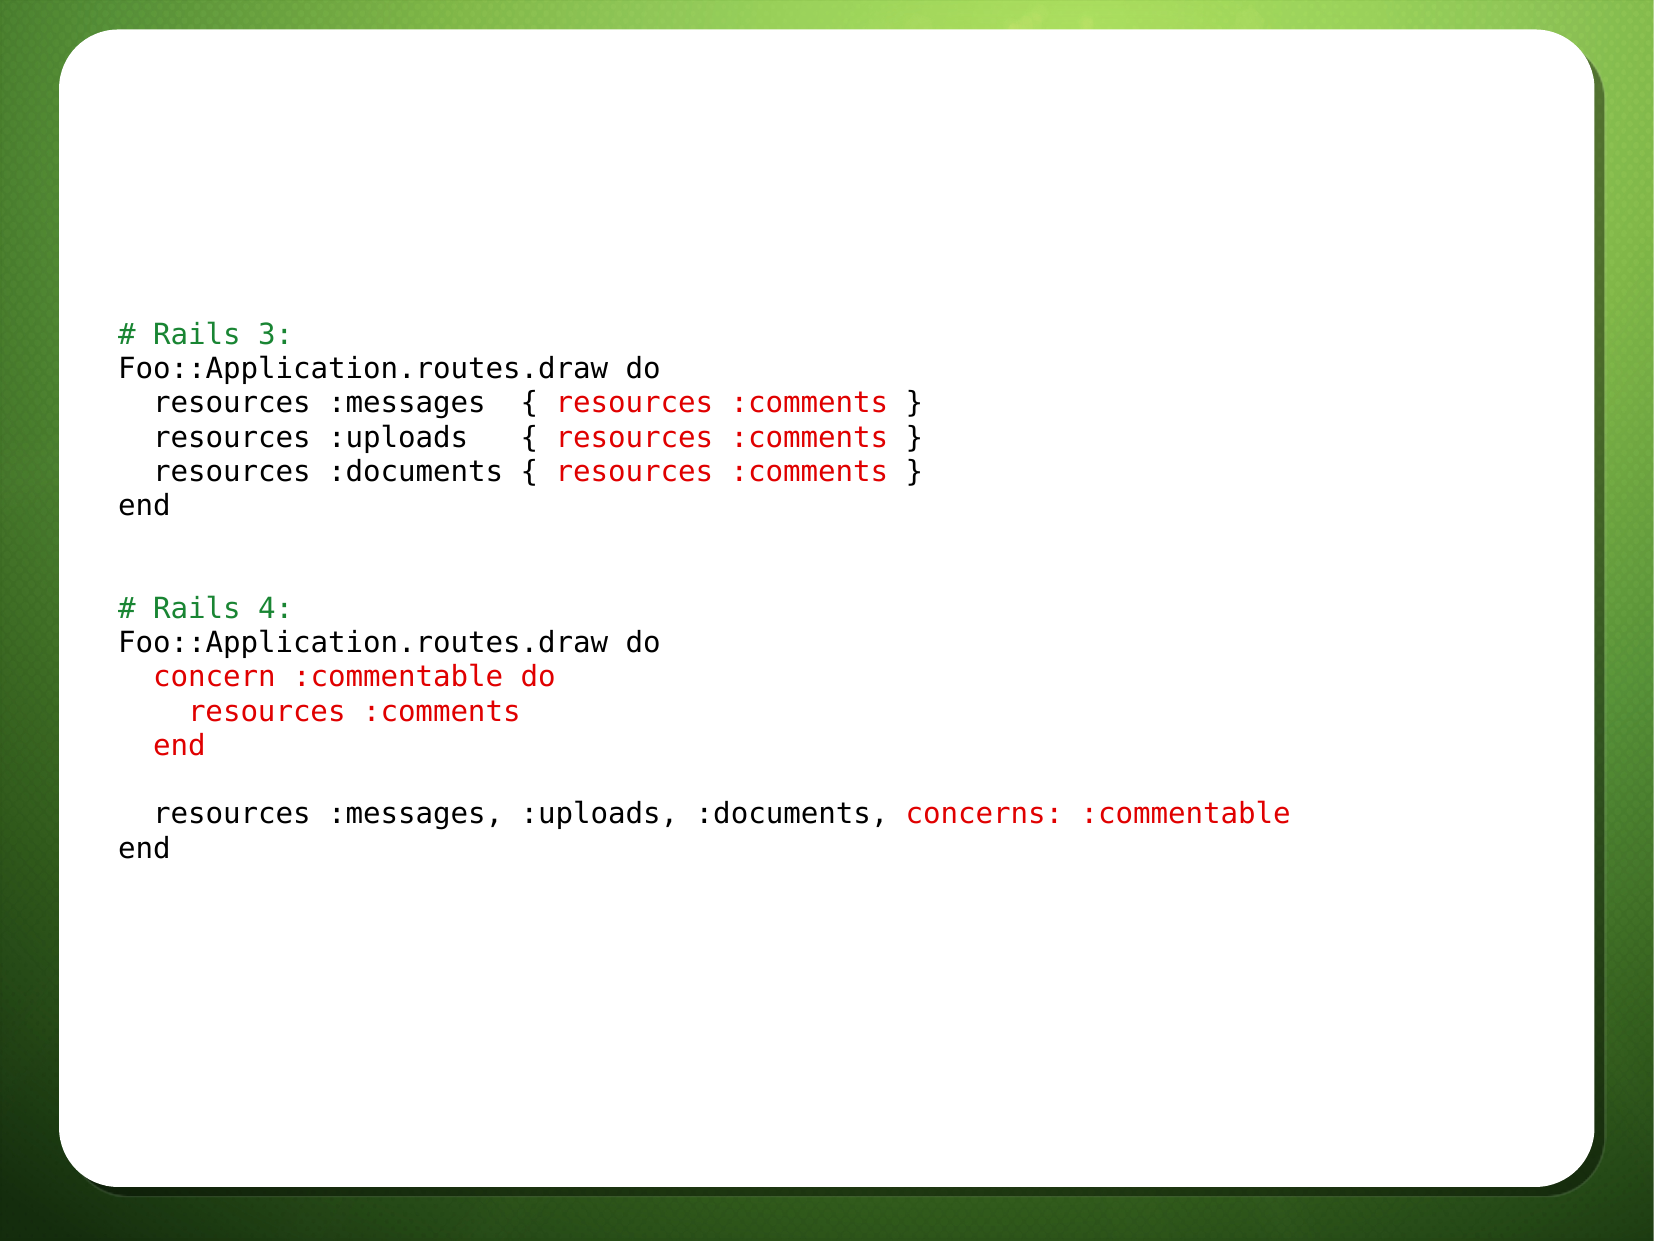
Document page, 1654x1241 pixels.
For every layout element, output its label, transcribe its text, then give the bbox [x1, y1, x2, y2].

picture [0, 0, 1654, 1241]
subtitle # Rails 3: Foo::Application.routes.draw do resources :messages { resources :comments } resources :uploads { resources :comments } resources :documents { resources :comments } end # Rails 4: Foo::Application.routes.draw do concern :commentable do resources :comments end resources :messages, :uploads, :documents, concerns: :commentable end [59, 29, 1595, 1187]
